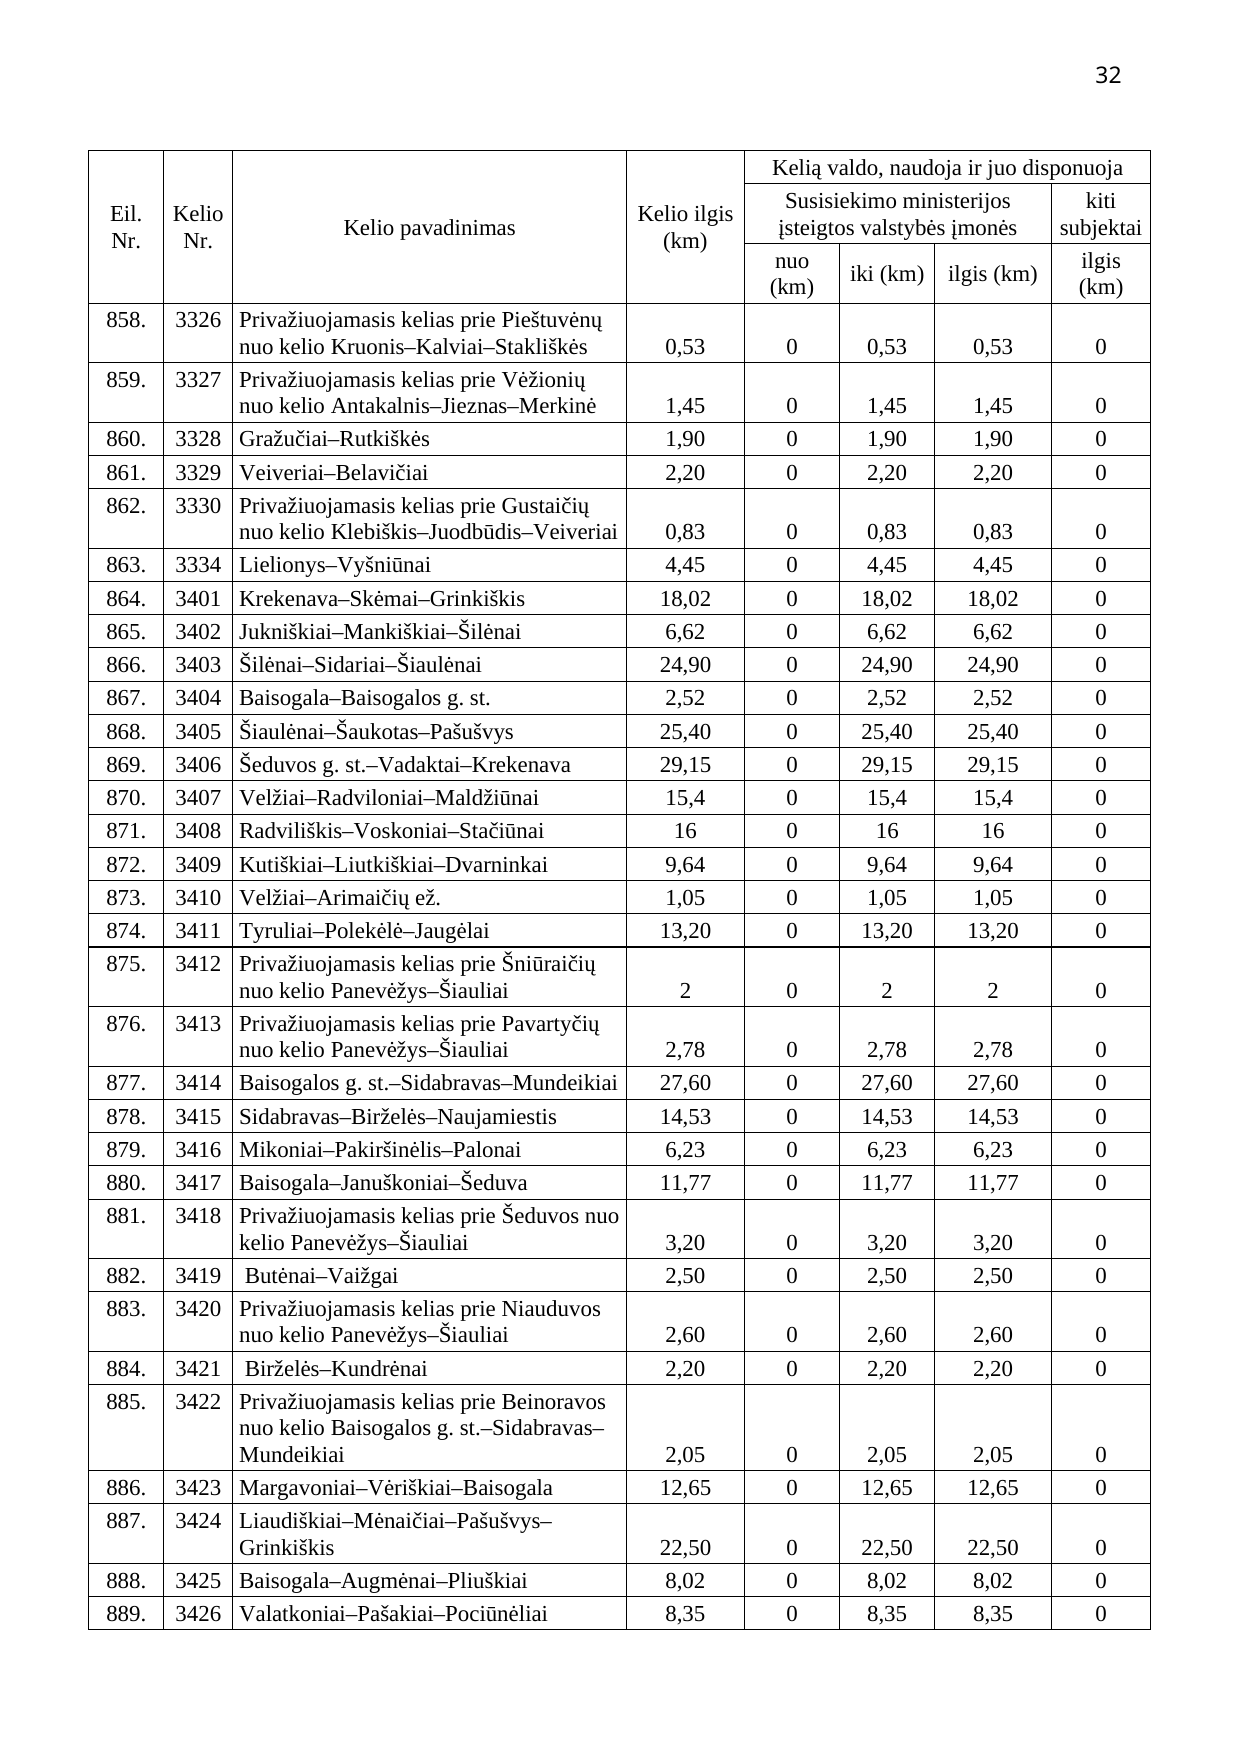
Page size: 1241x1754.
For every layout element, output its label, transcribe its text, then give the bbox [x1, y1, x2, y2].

table_cell 16 [840, 815, 934, 847]
table_cell 18,02 [627, 582, 744, 614]
table_cell 9,64 [935, 848, 1051, 880]
table_cell 2,50 [840, 1259, 934, 1291]
table_cell Privažiuojamasis kelias prie Gustaičių nuo kelio Klebiškis–Juodbūdis–Veiveriai [233, 489, 626, 548]
table_cell 8,02 [935, 1564, 1051, 1596]
table_cell 0 [745, 1166, 839, 1198]
table_cell 3426 [164, 1597, 232, 1629]
table_cell 1,05 [935, 881, 1051, 913]
table_cell Privažiuojamasis kelias prie Niauduvos nuo kelio Panevėžys–Šiauliai [233, 1292, 626, 1351]
table_cell Baisogala–Augmėnai–Pliuškiai [233, 1564, 626, 1596]
table_cell 24,90 [935, 648, 1051, 681]
table_cell 3413 [164, 1007, 232, 1066]
table_cell 865. [89, 615, 163, 647]
table_cell Šilėnai–Sidariai–Šiaulėnai [233, 648, 626, 681]
table_cell 3401 [164, 582, 232, 614]
table_cell 15,4 [627, 781, 744, 813]
table_cell 0 [1052, 582, 1150, 614]
table_cell 886. [89, 1471, 163, 1503]
table_cell 27,60 [840, 1067, 934, 1099]
table_cell 0 [745, 1564, 839, 1596]
table_cell 0 [1052, 1385, 1150, 1470]
table_cell 3,20 [840, 1200, 934, 1258]
table_cell 1,05 [840, 881, 934, 913]
table_cell Velžiai–Radviloniai–Maldžiūnai [233, 781, 626, 813]
table_cell 1,05 [627, 881, 744, 913]
table_cell 877. [89, 1067, 163, 1099]
table_cell Baisogala–Januškoniai–Šeduva [233, 1166, 626, 1198]
table_cell Tyruliai–Polekėlė–Jaugėlai [233, 914, 626, 946]
table_cell 6,23 [935, 1133, 1051, 1165]
table_header Kelio pavadinimas [233, 151, 626, 302]
table_cell 25,40 [840, 715, 934, 747]
table_cell 0 [745, 1385, 839, 1470]
table_cell 2,50 [627, 1259, 744, 1291]
table_cell 861. [89, 456, 163, 488]
table_cell Privažiuojamasis kelias prie Beinoravos nuo kelio Baisogalos g. st.–Sidabravas–Mundeikiai [233, 1385, 626, 1470]
table_cell 0 [1052, 715, 1150, 747]
table_cell 3,20 [935, 1200, 1051, 1258]
table_cell 860. [89, 423, 163, 455]
table_cell 14,53 [935, 1100, 1051, 1132]
table_cell 2,20 [935, 456, 1051, 488]
table_cell 11,77 [627, 1166, 744, 1198]
table_cell 0 [745, 1471, 839, 1503]
table_cell 0 [1052, 1133, 1150, 1165]
table_cell Privažiuojamasis kelias prie Pieštuvėnų nuo kelio Kruonis–Kalviai–Stakliškės [233, 304, 626, 362]
table_cell 0 [1052, 1100, 1150, 1132]
table_cell 0 [745, 648, 839, 681]
table_cell 1,90 [627, 423, 744, 455]
table_cell 9,64 [627, 848, 744, 880]
table_cell 3416 [164, 1133, 232, 1165]
table_cell 3407 [164, 781, 232, 813]
table_cell Privažiuojamasis kelias prie Šeduvos nuo kelio Panevėžys–Šiauliai [233, 1200, 626, 1258]
table_cell 3419 [164, 1259, 232, 1291]
table_cell 2,05 [935, 1385, 1051, 1470]
table_cell 12,65 [627, 1471, 744, 1503]
table_cell 3405 [164, 715, 232, 747]
table_cell 0 [1052, 549, 1150, 581]
table_cell 2,20 [935, 1352, 1051, 1384]
table_header Kelią valdo, naudoja ir juo disponuoja [745, 151, 1150, 183]
table_cell 0 [1052, 914, 1150, 946]
table_cell Privažiuojamasis kelias prie Šniūraičių nuo kelio Panevėžys–Šiauliai [233, 948, 626, 1006]
table_cell 18,02 [935, 582, 1051, 614]
table_cell 0 [745, 489, 839, 548]
table_cell 25,40 [627, 715, 744, 747]
table_cell 2,52 [840, 682, 934, 714]
table_cell 18,02 [840, 582, 934, 614]
table_cell 6,62 [935, 615, 1051, 647]
table_cell 0 [745, 948, 839, 1006]
table_cell iki (km) [840, 244, 934, 302]
table_cell 878. [89, 1100, 163, 1132]
table_cell 863. [89, 549, 163, 581]
table_cell 0 [745, 881, 839, 913]
table_cell 24,90 [840, 648, 934, 681]
table_cell 0 [745, 682, 839, 714]
table_cell 13,20 [935, 914, 1051, 946]
table_cell 3412 [164, 948, 232, 1006]
table_cell Jukniškiai–Mankiškiai–Šilėnai [233, 615, 626, 647]
table_cell 0 [745, 1100, 839, 1132]
table_cell 2,78 [935, 1007, 1051, 1066]
table_cell 0 [745, 748, 839, 780]
table_header Kelio Nr. [164, 151, 232, 302]
table_cell 867. [89, 682, 163, 714]
table_cell 0,53 [627, 304, 744, 362]
table_cell 2,20 [840, 1352, 934, 1384]
table_cell 884. [89, 1352, 163, 1384]
table_cell 0 [745, 304, 839, 362]
table_cell 22,50 [935, 1504, 1051, 1563]
table_cell nuo (km) [745, 244, 839, 302]
table_cell 2,60 [935, 1292, 1051, 1351]
table_cell 3328 [164, 423, 232, 455]
table_cell 0 [1052, 1259, 1150, 1291]
table_cell 22,50 [840, 1504, 934, 1563]
table_cell 0 [745, 549, 839, 581]
table_cell 0 [1052, 781, 1150, 813]
table_cell 3420 [164, 1292, 232, 1351]
table_cell 870. [89, 781, 163, 813]
table_cell 882. [89, 1259, 163, 1291]
table_cell 0 [745, 456, 839, 488]
table_cell 0 [745, 848, 839, 880]
table_cell 15,4 [935, 781, 1051, 813]
table_cell 869. [89, 748, 163, 780]
table_cell 3402 [164, 615, 232, 647]
table_cell 2,50 [935, 1259, 1051, 1291]
table_cell 2,20 [627, 456, 744, 488]
table_cell 13,20 [840, 914, 934, 946]
table_cell Mikoniai–Pakiršinėlis–Palonai [233, 1133, 626, 1165]
table_cell 0 [1052, 848, 1150, 880]
table_cell 871. [89, 815, 163, 847]
table_cell Veiveriai–Belavičiai [233, 456, 626, 488]
table_cell 888. [89, 1564, 163, 1596]
table_cell 0 [1052, 456, 1150, 488]
table_cell 0 [1052, 363, 1150, 422]
table_cell 14,53 [840, 1100, 934, 1132]
table_cell ilgis (km) [935, 244, 1051, 302]
table_cell 3421 [164, 1352, 232, 1384]
table_cell 0 [1052, 1504, 1150, 1563]
table_cell 2,52 [935, 682, 1051, 714]
table_cell 0 [1052, 748, 1150, 780]
table_cell Krekenava–Skėmai–Grinkiškis [233, 582, 626, 614]
table_cell ilgis (km) [1052, 244, 1150, 302]
table_cell 0 [1052, 304, 1150, 362]
table_cell 3406 [164, 748, 232, 780]
table_cell 0,83 [935, 489, 1051, 548]
table_cell 3424 [164, 1504, 232, 1563]
table_cell 3408 [164, 815, 232, 847]
table_cell 0 [745, 715, 839, 747]
table_cell Gražučiai–Rutkiškės [233, 423, 626, 455]
table_cell 0 [1052, 948, 1150, 1006]
table_cell 0 [745, 1597, 839, 1629]
table_cell Privažiuojamasis kelias prie Pavartyčių nuo kelio Panevėžys–Šiauliai [233, 1007, 626, 1066]
table_cell 0 [745, 1007, 839, 1066]
table_cell 1,45 [840, 363, 934, 422]
table_cell 25,40 [935, 715, 1051, 747]
table_cell 6,23 [840, 1133, 934, 1165]
table_cell 3425 [164, 1564, 232, 1596]
table_cell 8,02 [627, 1564, 744, 1596]
table_cell 0 [1052, 489, 1150, 548]
table_cell 868. [89, 715, 163, 747]
table_cell 0 [1052, 1564, 1150, 1596]
table_cell 3329 [164, 456, 232, 488]
table_cell Liaudiškiai–Mėnaičiai–Pašušvys–Grinkiškis [233, 1504, 626, 1563]
table_cell 879. [89, 1133, 163, 1165]
table_cell 0 [745, 1067, 839, 1099]
table_cell 873. [89, 881, 163, 913]
table_cell 3326 [164, 304, 232, 362]
table_cell Susisiekimo ministerijos įsteigtos valstybės įmonės [745, 184, 1051, 243]
table_cell 8,02 [840, 1564, 934, 1596]
table_cell 8,35 [840, 1597, 934, 1629]
table_cell 864. [89, 582, 163, 614]
table_cell 11,77 [935, 1166, 1051, 1198]
table_cell 3,20 [627, 1200, 744, 1258]
table_cell 859. [89, 363, 163, 422]
table_cell 0 [745, 1200, 839, 1258]
table_cell 0 [745, 815, 839, 847]
table_cell 0 [745, 1504, 839, 1563]
table_cell 3404 [164, 682, 232, 714]
table_cell 880. [89, 1166, 163, 1198]
table_cell 883. [89, 1292, 163, 1351]
table_cell 0 [1052, 1200, 1150, 1258]
table_header Eil. Nr. [89, 151, 163, 302]
table_cell 0 [745, 363, 839, 422]
table_cell 27,60 [627, 1067, 744, 1099]
table_cell 872. [89, 848, 163, 880]
table_cell 1,45 [627, 363, 744, 422]
table_cell 0 [1052, 1067, 1150, 1099]
table_cell 6,62 [627, 615, 744, 647]
table_cell 1,90 [840, 423, 934, 455]
table_cell 887. [89, 1504, 163, 1563]
table_cell 11,77 [840, 1166, 934, 1198]
table_cell 3330 [164, 489, 232, 548]
table_cell 889. [89, 1597, 163, 1629]
table_cell 0 [1052, 682, 1150, 714]
table_cell 0 [1052, 881, 1150, 913]
table_cell 874. [89, 914, 163, 946]
table_cell 14,53 [627, 1100, 744, 1132]
table_cell 2,20 [840, 456, 934, 488]
table_cell 2,20 [627, 1352, 744, 1384]
table_cell 8,35 [935, 1597, 1051, 1629]
table_cell 3403 [164, 648, 232, 681]
table_cell 0 [745, 914, 839, 946]
table_cell 2,78 [840, 1007, 934, 1066]
table_cell 0 [745, 781, 839, 813]
table_cell 0 [745, 423, 839, 455]
table_cell 2,60 [627, 1292, 744, 1351]
table_cell 0 [745, 1352, 839, 1384]
table_cell Lielionys–Vyšniūnai [233, 549, 626, 581]
table_cell 3422 [164, 1385, 232, 1470]
table_cell 0 [1052, 1597, 1150, 1629]
table_cell 0 [745, 615, 839, 647]
table_cell 0,83 [627, 489, 744, 548]
table_cell 3409 [164, 848, 232, 880]
table_cell 2,52 [627, 682, 744, 714]
table_cell Baisogala–Baisogalos g. st. [233, 682, 626, 714]
table_cell 858. [89, 304, 163, 362]
table_cell 0,53 [840, 304, 934, 362]
table_cell 0 [745, 1133, 839, 1165]
table_cell Birželės–Kundrėnai [233, 1352, 626, 1384]
table_cell 2,05 [840, 1385, 934, 1470]
table_cell 0 [1052, 1166, 1150, 1198]
table_cell 3334 [164, 549, 232, 581]
table_cell 2 [627, 948, 744, 1006]
table_cell Baisogalos g. st.–Sidabravas–Mundeikiai [233, 1067, 626, 1099]
table_cell 876. [89, 1007, 163, 1066]
table_cell 22,50 [627, 1504, 744, 1563]
table_cell 875. [89, 948, 163, 1006]
table_cell 2 [935, 948, 1051, 1006]
table_cell 0,53 [935, 304, 1051, 362]
table_cell 2,05 [627, 1385, 744, 1470]
table_cell 1,45 [935, 363, 1051, 422]
table_cell 29,15 [840, 748, 934, 780]
table_cell 0,83 [840, 489, 934, 548]
table_cell Radviliškis–Voskoniai–Stačiūnai [233, 815, 626, 847]
table_cell 16 [935, 815, 1051, 847]
table_cell 2,78 [627, 1007, 744, 1066]
table_cell 3414 [164, 1067, 232, 1099]
table_cell Privažiuojamasis kelias prie Vėžionių nuo kelio Antakalnis–Jieznas–Merkinė [233, 363, 626, 422]
table_cell 3418 [164, 1200, 232, 1258]
table_cell 2,60 [840, 1292, 934, 1351]
table_cell 3423 [164, 1471, 232, 1503]
table_cell 0 [1052, 1292, 1150, 1351]
table_cell 13,20 [627, 914, 744, 946]
table_cell 29,15 [627, 748, 744, 780]
table_cell 16 [627, 815, 744, 847]
table_cell 3415 [164, 1100, 232, 1132]
table_cell 4,45 [840, 549, 934, 581]
table_cell Valatkoniai–Pašakiai–Pociūnėliai [233, 1597, 626, 1629]
table_header Kelio ilgis (km) [627, 151, 744, 302]
table_cell 6,62 [840, 615, 934, 647]
table_cell Velžiai–Arimaičių ež. [233, 881, 626, 913]
table_cell 866. [89, 648, 163, 681]
table_cell 4,45 [627, 549, 744, 581]
table_cell 881. [89, 1200, 163, 1258]
table_cell 0 [1052, 648, 1150, 681]
table_cell 3417 [164, 1166, 232, 1198]
table_cell 3410 [164, 881, 232, 913]
table_cell 4,45 [935, 549, 1051, 581]
table_cell 0 [1052, 423, 1150, 455]
table_cell 0 [1052, 815, 1150, 847]
table_cell Margavoniai–Vėriškiai–Baisogala [233, 1471, 626, 1503]
table_cell 0 [745, 582, 839, 614]
table_cell Kutiškiai–Liutkiškiai–Dvarninkai [233, 848, 626, 880]
table_cell 3411 [164, 914, 232, 946]
table_cell 0 [1052, 615, 1150, 647]
table_cell 15,4 [840, 781, 934, 813]
table_cell 0 [1052, 1007, 1150, 1066]
table_cell Butėnai–Vaižgai [233, 1259, 626, 1291]
table_cell 2 [840, 948, 934, 1006]
table_cell 0 [1052, 1471, 1150, 1503]
table_cell 24,90 [627, 648, 744, 681]
table_cell 3327 [164, 363, 232, 422]
table_cell 12,65 [935, 1471, 1051, 1503]
table_cell kiti subjektai [1052, 184, 1150, 243]
table_cell Šeduvos g. st.–Vadaktai–Krekenava [233, 748, 626, 780]
table_cell 27,60 [935, 1067, 1051, 1099]
table_cell 6,23 [627, 1133, 744, 1165]
table_cell 0 [745, 1292, 839, 1351]
table_cell Sidabravas–Birželės–Naujamiestis [233, 1100, 626, 1132]
table_cell 8,35 [627, 1597, 744, 1629]
table_cell 885. [89, 1385, 163, 1470]
table_cell 29,15 [935, 748, 1051, 780]
table_cell 0 [745, 1259, 839, 1291]
table_cell Šiaulėnai–Šaukotas–Pašušvys [233, 715, 626, 747]
table_cell 12,65 [840, 1471, 934, 1503]
table_cell 0 [1052, 1352, 1150, 1384]
table_cell 9,64 [840, 848, 934, 880]
table_cell 862. [89, 489, 163, 548]
table_cell 1,90 [935, 423, 1051, 455]
